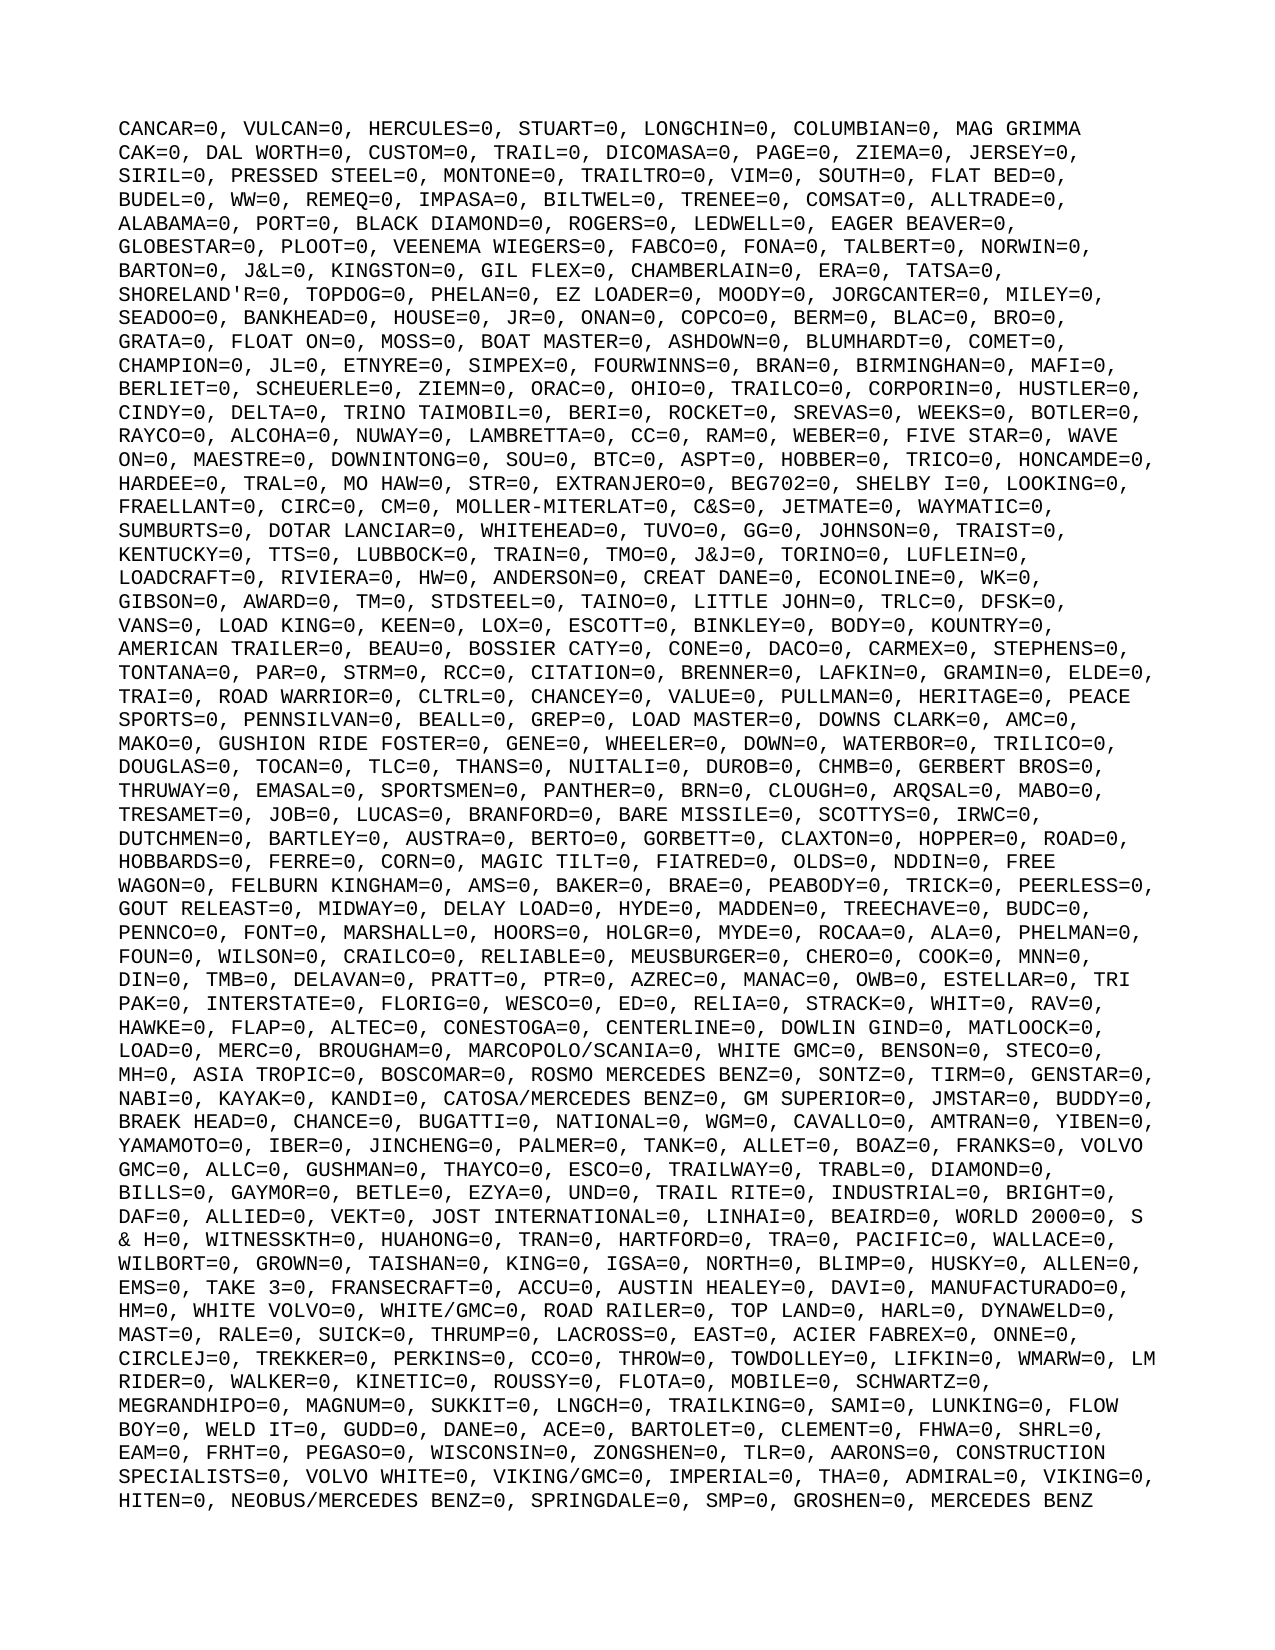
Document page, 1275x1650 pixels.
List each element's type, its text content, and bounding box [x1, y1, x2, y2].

text CANCAR=0, VULCAN=0, HERCULES=0, STUART=0, LONGCHIN=0, COLUMBIAN=0, MAG GRIMMA CAK=0, DAL WORTH=0, CUSTOM=0, TRAIL=0, DICOMASA=0, PAGE=0, ZIEMA=0, JERSEY=0, SIRIL=0, PRESSED STEEL=0, MONTONE=0, TRAILTRO=0, VIM=0, SOUTH=0, FLAT BED=0, BUDEL=0, WW=0, REMEQ=0, IMPASA=0, BILTWEL=0, TRENEE=0, COMSAT=0, ALLTRADE=0, ALABAMA=0, PORT=0, BLACK DIAMOND=0, ROGERS=0, LEDWELL=0, EAGER BEAVER=0, GLOBESTAR=0, PLOOT=0, VEENEMA WIEGERS=0, FABCO=0, FONA=0, TALBERT=0, NORWIN=0, BARTON=0, J&L=0, KINGSTON=0, GIL FLEX=0, CHAMBERLAIN=0, ERA=0, TATSA=0, SHORELAND'R=0, TOPDOG=0, PHELAN=0, EZ LOADER=0, MOODY=0, JORGCANTER=0, MILEY=0, SEADOO=0, BANKHEAD=0, HOUSE=0, JR=0, ONAN=0, COPCO=0, BERM=0, BLAC=0, BRO=0, GRATA=0, FLOAT ON=0, MOSS=0, BOAT MASTER=0, ASHDOWN=0, BLUMHARDT=0, COMET=0, CHAMPION=0, JL=0, ETNYRE=0, SIMPEX=0, FOURWINNS=0, BRAN=0, BIRMINGHAN=0, MAFI=0, BERLIET=0, SCHEUERLE=0, ZIEMN=0, ORAC=0, OHIO=0, TRAILCO=0, CORPORIN=0, HUSTLER=0, CINDY=0, DELTA=0, TRINO TAIMOBIL=0, BERI=0, ROCKET=0, SREVAS=0, WEEKS=0, BOTLER=0, RAYCO=0, ALCOHA=0, NUWAY=0, LAMBRETTA=0, CC=0, RAM=0, WEBER=0, FIVE STAR=0, WAVE ON=0, MAESTRE=0, DOWNINTONG=0, SOU=0, BTC=0, ASPT=0, HOBBER=0, TRICO=0, HONCAMDE=0, HARDEE=0, TRAL=0, MO HAW=0, STR=0, EXTRANJERO=0, BEG702=0, SHELBY I=0, LOOKING=0, FRAELLANT=0, CIRC=0, CM=0, MOLLER-MITERLAT=0, C&S=0, JETMATE=0, WAYMATIC=0, SUMBURTS=0, DOTAR LANCIAR=0, WHITEHEAD=0, TUVO=0, GG=0, JOHNSON=0, TRAIST=0, KENTUCKY=0, TTS=0, LUBBOCK=0, TRAIN=0, TMO=0, J&J=0, TORINO=0, LUFLEIN=0, LOADCRAFT=0, RIVIERA=0, HW=0, ANDERSON=0, CREAT DANE=0, ECONOLINE=0, WK=0, GIBSON=0, AWARD=0, TM=0, STDSTEEL=0, TAINO=0, LITTLE JOHN=0, TRLC=0, DFSK=0, VANS=0, LOAD KING=0, KEEN=0, LOX=0, ESCOTT=0, BINKLEY=0, BODY=0, KOUNTRY=0, AMERICAN TRAILER=0, BEAU=0, BOSSIER CATY=0, CONE=0, DACO=0, CARMEX=0, STEPHENS=0, TONTANA=0, PAR=0, STRM=0, RCC=0, CITATION=0, BRENNER=0, LAFKIN=0, GRAMIN=0, ELDE=0, TRAI=0, ROAD WARRIOR=0, CLTRL=0, CHANCEY=0, VALUE=0, PULLMAN=0, HERITAGE=0, PEACE SPORTS=0, PENNSILVAN=0, BEALL=0, GREP=0, LOAD MASTER=0, DOWNS CLARK=0, AMC=0, MAKO=0, GUSHION RIDE FOSTER=0, GENE=0, WHEELER=0, DOWN=0, WATERBOR=0, TRILICO=0, DOUGLAS=0, TOCAN=0, TLC=0, THANS=0, NUITALI=0, DUROB=0, CHMB=0, GERBERT BROS=0, THRUWAY=0, EMASAL=0, SPORTSMEN=0, PANTHER=0, BRN=0, CLOUGH=0, ARQSAL=0, MABO=0, TRESAMET=0, JOB=0, LUCAS=0, BRANFORD=0, BARE MISSILE=0, SCOTTYS=0, IRWC=0, DUTCHMEN=0, BARTLEY=0, AUSTRA=0, BERTO=0, GORBETT=0, CLAXTON=0, HOPPER=0, ROAD=0, HOBBARDS=0, FERRE=0, CORN=0, MAGIC TILT=0, FIATRED=0, OLDS=0, NDDIN=0, FREE WAGON=0, FELBURN KINGHAM=0, AMS=0, BAKER=0, BRAE=0, PEABODY=0, TRICK=0, PEERLESS=0, GOUT RELEAST=0, MIDWAY=0, DELAY LOAD=0, HYDE=0, MADDEN=0, TREECHAVE=0, BUDC=0, PENNCO=0, FONT=0, MARSHALL=0, HOORS=0, HOLGR=0, MYDE=0, ROCAA=0, ALA=0, PHELMAN=0, FOUN=0, WILSON=0, CRAILCO=0, RELIABLE=0, MEUSBURGER=0, CHERO=0, COOK=0, MNN=0, DIN=0, TMB=0, DELAVAN=0, PRATT=0, PTR=0, AZREC=0, MANAC=0, OWB=0, ESTELLAR=0, TRI PAK=0, INTERSTATE=0, FLORIG=0, WESCO=0, ED=0, RELIA=0, STRACK=0, WHIT=0, RAV=0, HAWKE=0, FLAP=0, ALTEC=0, CONESTOGA=0, CENTERLINE=0, DOWLIN GIND=0, MATLOOCK=0, LOAD=0, MERC=0, BROUGHAM=0, MARCOPOLO/SCANIA=0, WHITE GMC=0, BENSON=0, STECO=0, MH=0, ASIA TROPIC=0, BOSCOMAR=0, ROSMO MERCEDES BENZ=0, SONTZ=0, TIRM=0, GENSTAR=0, NABI=0, KAYAK=0, KANDI=0, CATOSA/MERCEDES BENZ=0, GM SUPERIOR=0, JMSTAR=0, BUDDY=0, BRAEK HEAD=0, CHANCE=0, BUGATTI=0, NATIONAL=0, WGM=0, CAVALLO=0, AMTRAN=0, YIBEN=0, YAMAMOTO=0, IBER=0, JINCHENG=0, PALMER=0, TANK=0, ALLET=0, BOAZ=0, FRANKS=0, VOLVO GMC=0, ALLC=0, GUSHMAN=0, THAYCO=0, ESCO=0, TRAILWAY=0, TRABL=0, DIAMOND=0, BILLS=0, GAYMOR=0, BETLE=0, EZYA=0, UND=0, TRAIL RITE=0, INDUSTRIAL=0, BRIGHT=0, DAF=0, ALLIED=0, VEKT=0, JOST INTERNATIONAL=0, LINHAI=0, BEAIRD=0, WORLD 2000=0, S & H=0, WITNESSKTH=0, HUAHONG=0, TRAN=0, HARTFORD=0, TRA=0, PACIFIC=0, WALLACE=0, WILBORT=0, GROWN=0, TAISHAN=0, KING=0, IGSA=0, NORTH=0, BLIMP=0, HUSKY=0, ALLEN=0, EMS=0, TAKE 3=0, FRANSECRAFT=0, ACCU=0, AUSTIN HEALEY=0, DAVI=0, MANUFACTURADO=0, HM=0, WHITE VOLVO=0, WHITE/GMC=0, ROAD RAILER=0, TOP LAND=0, HARL=0, DYNAWELD=0, MAST=0, RALE=0, SUICK=0, THRUMP=0, LACROSS=0, EAST=0, ACIER FABREX=0, ONNE=0, CIRCLEJ=0, TREKKER=0, PERKINS=0, CCO=0, THROW=0, TOWDOLLEY=0, LIFKIN=0, WMARW=0, LM RIDER=0, WALKER=0, KINETIC=0, ROUSSY=0, FLOTA=0, MOBILE=0, SCHWARTZ=0, MEGRANDHIPO=0, MAGNUM=0, SUKKIT=0, LNGCH=0, TRAILKING=0, SAMI=0, LUNKING=0, FLOW BOY=0, WELD IT=0, GUDD=0, DANE=0, ACE=0, BARTOLET=0, CLEMENT=0, FHWA=0, SHRL=0, EAM=0, FRHT=0, PEGASO=0, WISCONSIN=0, ZONGSHEN=0, TLR=0, AARONS=0, CONSTRUCTION SPECIALISTS=0, VOLVO WHITE=0, VIKING/GMC=0, IMPERIAL=0, THA=0, ADMIRAL=0, VIKING=0, HITEN=0, NEOBUS/MERCEDES BENZ=0, SPRINGDALE=0, SMP=0, GROSHEN=0, MERCEDES BENZ [118, 118, 1157, 1513]
